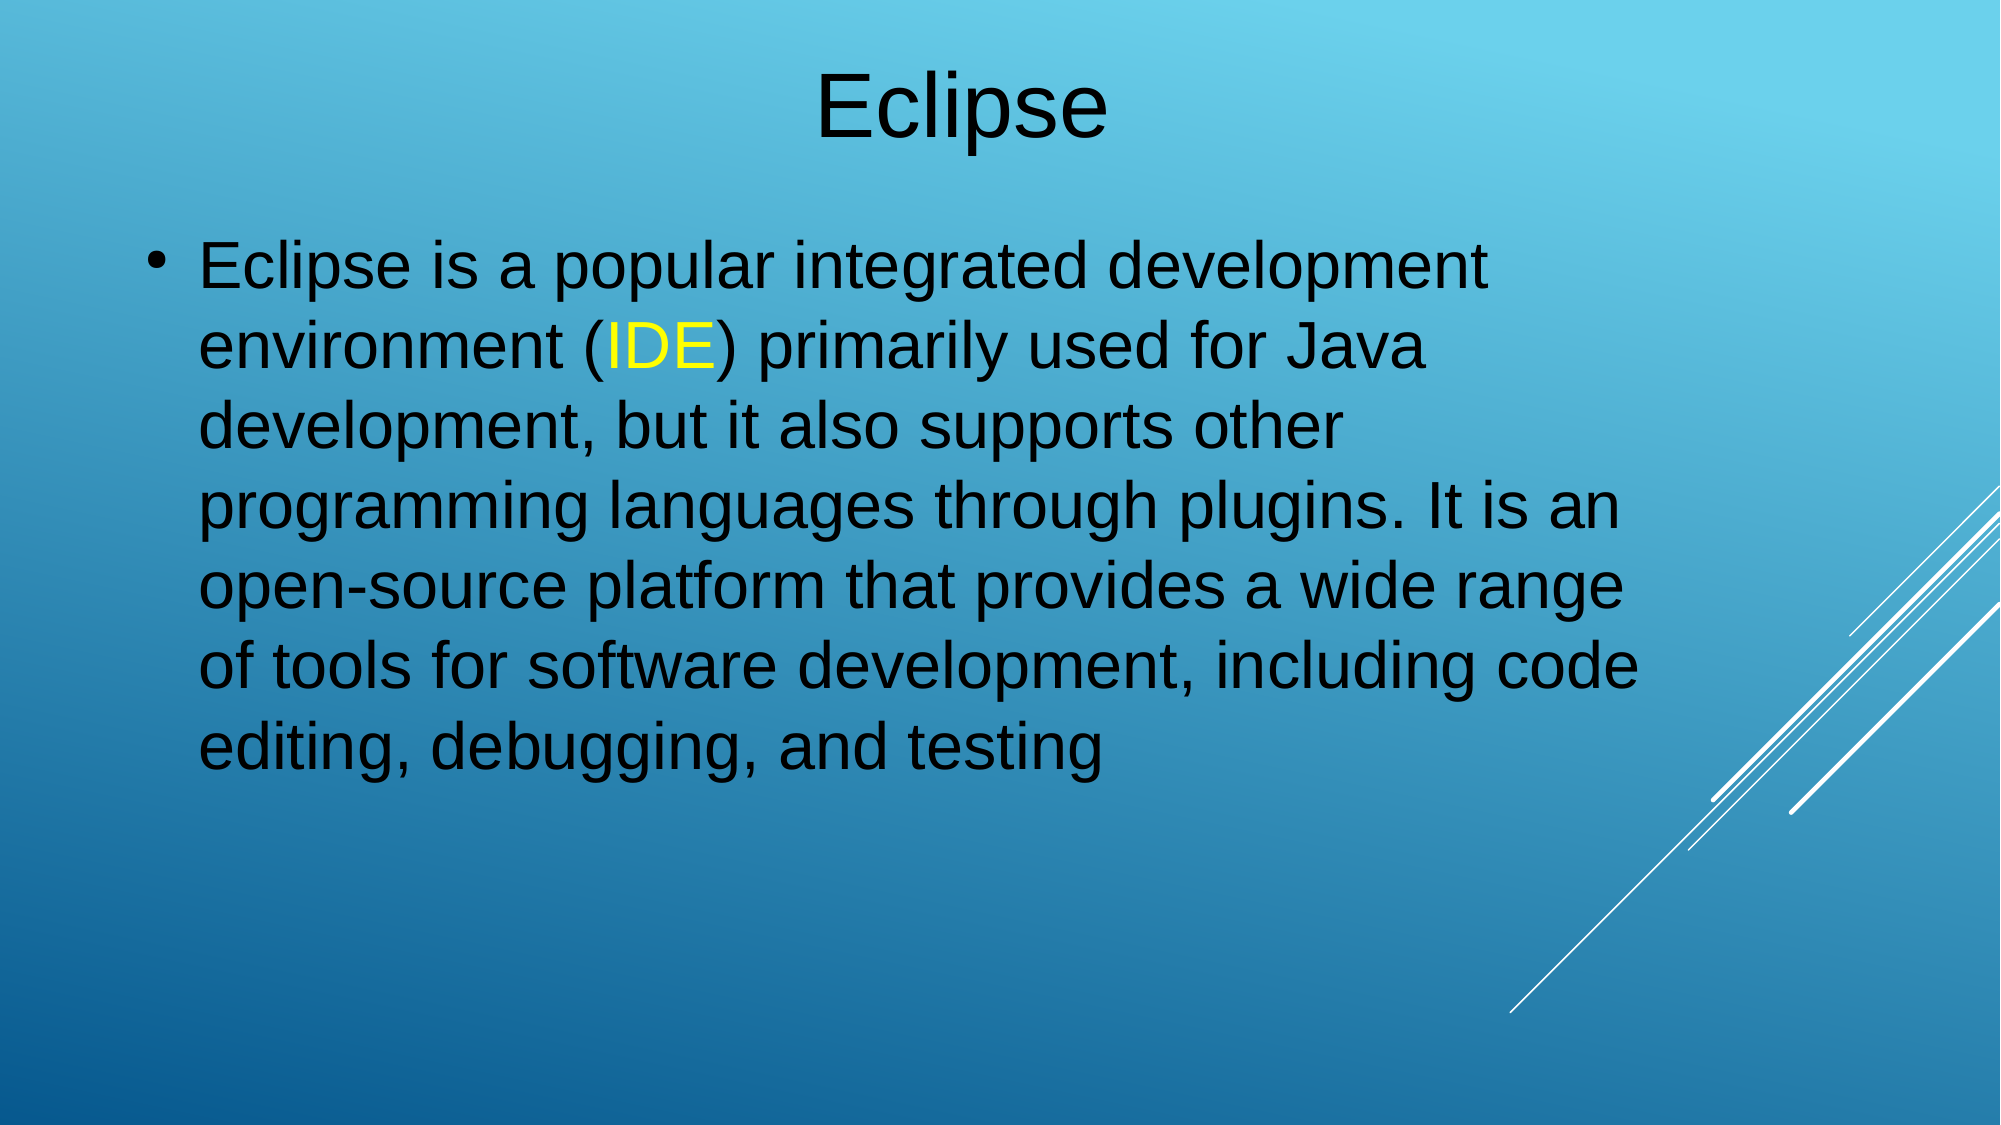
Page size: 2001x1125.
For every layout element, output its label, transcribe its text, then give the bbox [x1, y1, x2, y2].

title Eclipse [72, 16, 1853, 185]
list Eclipse is a popular integrated development environment (IDE) primarily used for Java development, but it also supports other programming languages through plugins. It is an open-source platform that provides a wide range of tools for software development, including code editing, debugging, and testing [112, 214, 1664, 1015]
